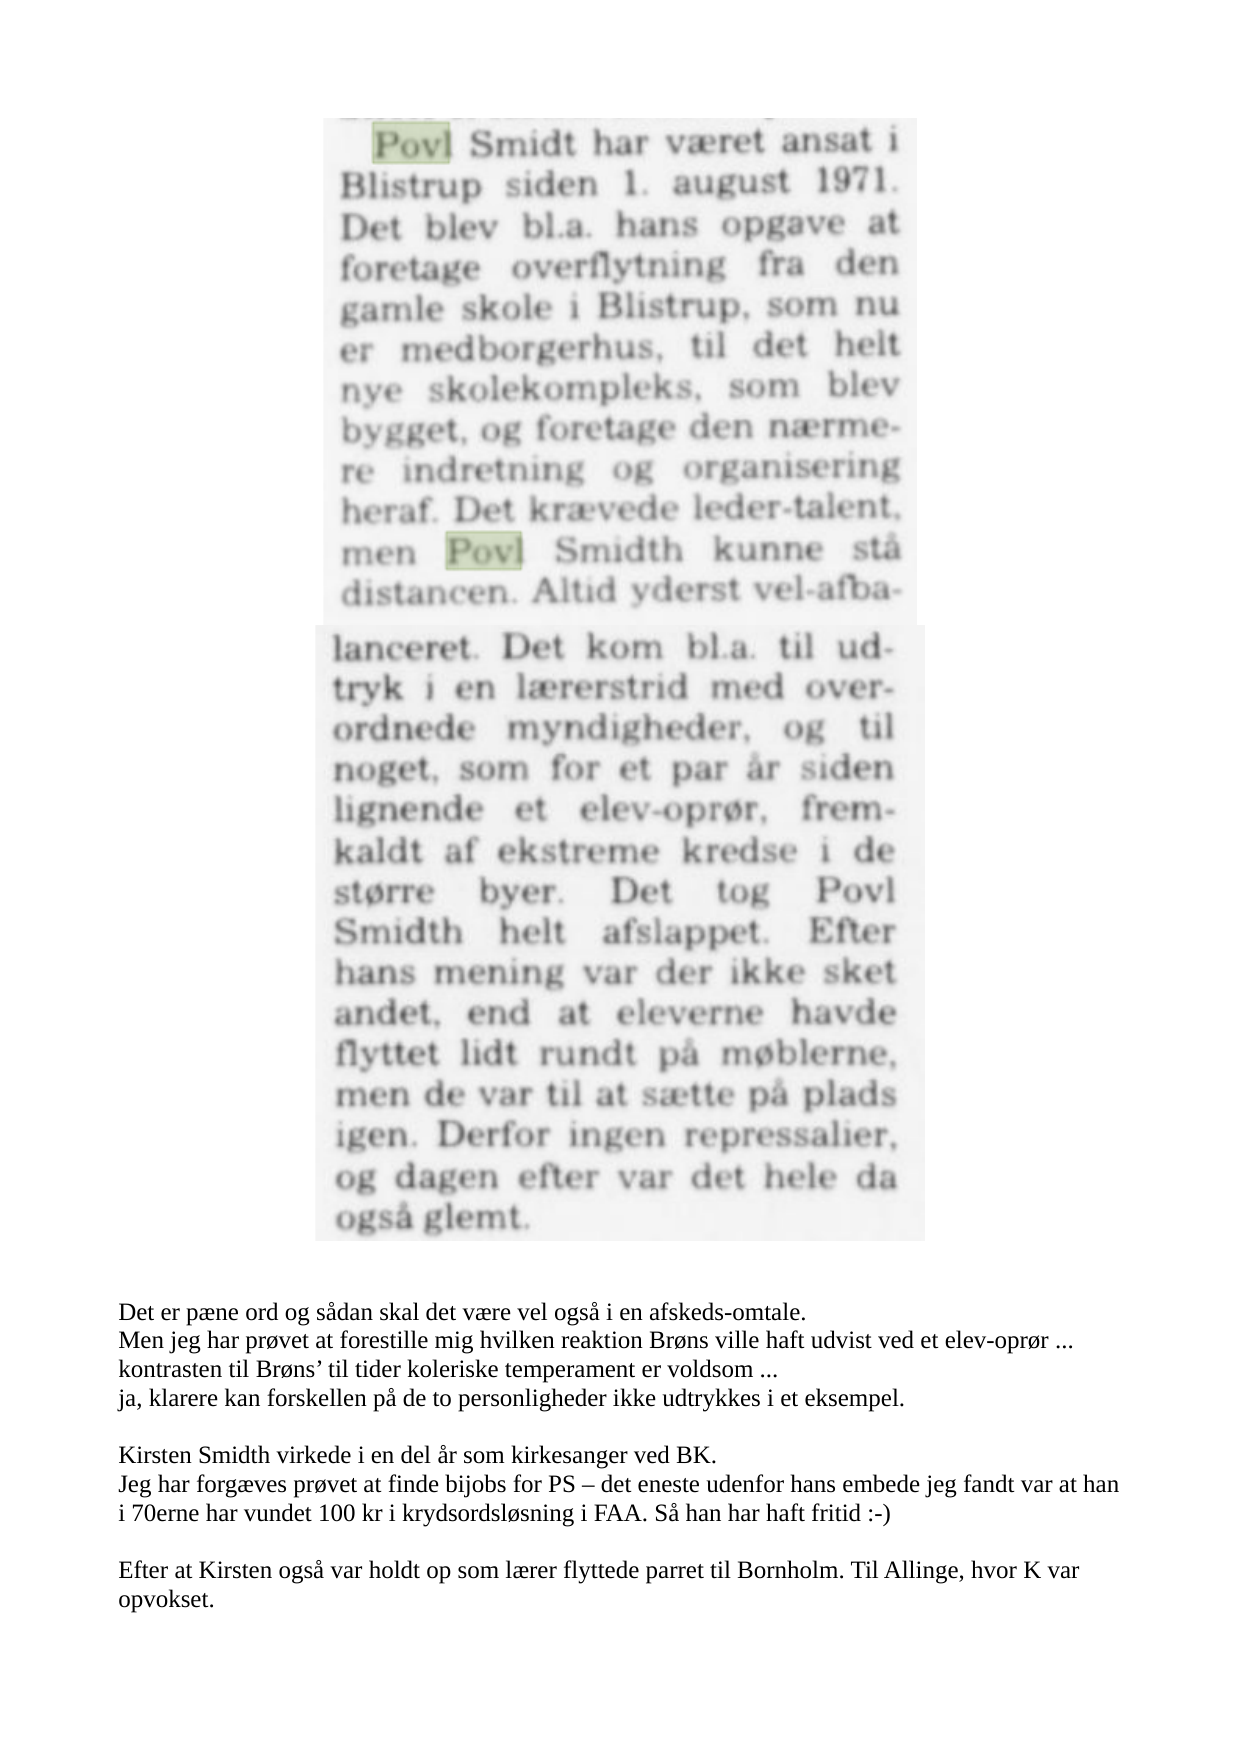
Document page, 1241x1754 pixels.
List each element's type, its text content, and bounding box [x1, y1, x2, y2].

text Efter at Kirsten også var holdt op som lærer flyttede parret til Bornholm. Til Allinge, hvor K var opvokset. [118, 1556, 1122, 1613]
text Jeg har forgæves prøvet at finde bijobs for PS – det eneste udenfor hans embede jeg fandt var at han i 70erne har vundet 100 kr i krydsordsløsning i FAA. Så han har haft fritid :-) [118, 1469, 1122, 1527]
text ja, klarere kan forskellen på de to personligheder ikke udtrykkes i et eksempel. [118, 1383, 1122, 1412]
text Det er pæne ord og sådan skal det være vel også i en afskeds-omtale. [118, 1297, 1122, 1326]
picture [315, 118, 925, 1241]
text Men jeg har prøvet at forestille mig hvilken reaktion Brøns ville haft udvist ved et elev-oprør ... [118, 1326, 1122, 1354]
text Kirsten Smidth virkede i en del år som kirkesanger ved BK. [118, 1441, 1122, 1469]
text kontrasten til Brøns’ til tider koleriske temperament er voldsom ... [118, 1354, 1122, 1383]
